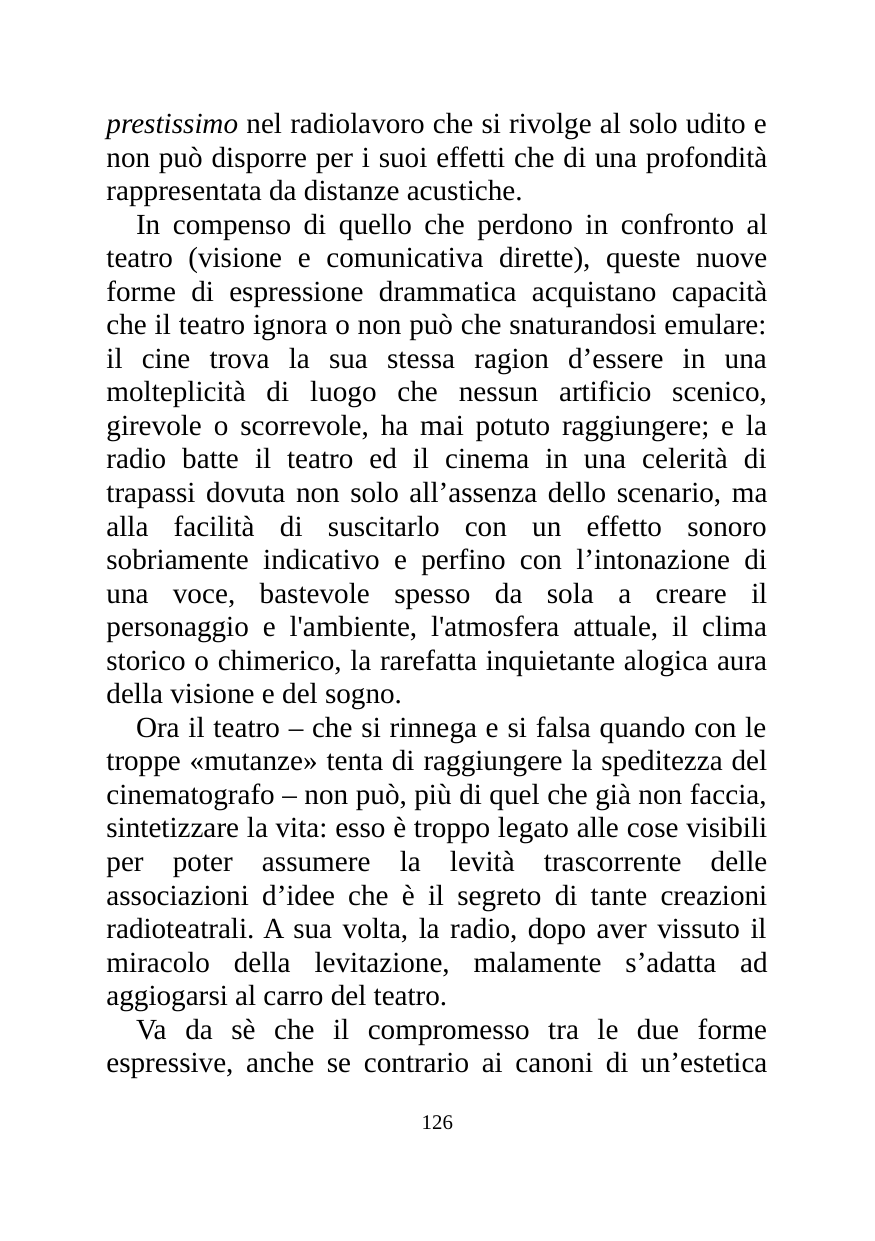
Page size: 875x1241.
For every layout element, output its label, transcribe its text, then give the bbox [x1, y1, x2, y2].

text In compenso di quello che perdono in confronto al teatro (visione e comunicativa dirette), queste nuove forme di espressione drammatica acquistano capacità che il teatro ignora o non può che snaturandosi emulare: il cine trova la sua stessa ragion d’essere in una molteplicità di luogo che nessun artificio scenico, girevole o scorrevole, ha mai potuto raggiungere; e la radio batte il teatro ed il cinema in una celerità di trapassi dovuta non solo all’assenza dello scenario, ma alla facilità di suscitarlo con un effetto sonoro sobriamente indicativo e perfino con l’intonazione di una voce, bastevole spesso da sola a creare il personaggio e l'ambiente, l'atmosfera attuale, il clima storico o chimerico, la rarefatta inquietante alogica aura della visione e del sogno. [106, 207, 768, 710]
text prestissimo nel radiolavoro che si rivolge al solo udito e non può disporre per i suoi effetti che di una profondità rappresentata da distanze acustiche. [106, 106, 768, 207]
text Va da sè che il compromesso tra le due forme espressive, anche se contrario ai canoni di un’estetica [106, 1012, 768, 1079]
text Ora il teatro – che si rinnega e si falsa quando con le troppe «mutanze» tenta di raggiungere la speditezza del cinematografo – non può, più di quel che già non faccia, sintetizzare la vita: esso è troppo legato alle cose visibili per poter assumere la levità trascorrente delle associazioni d’idee che è il segreto di tante creazioni radioteatrali. A sua volta, la radio, dopo aver vissuto il miracolo della levitazione, malamente s’adatta ad aggiogarsi al carro del teatro. [106, 710, 768, 1012]
